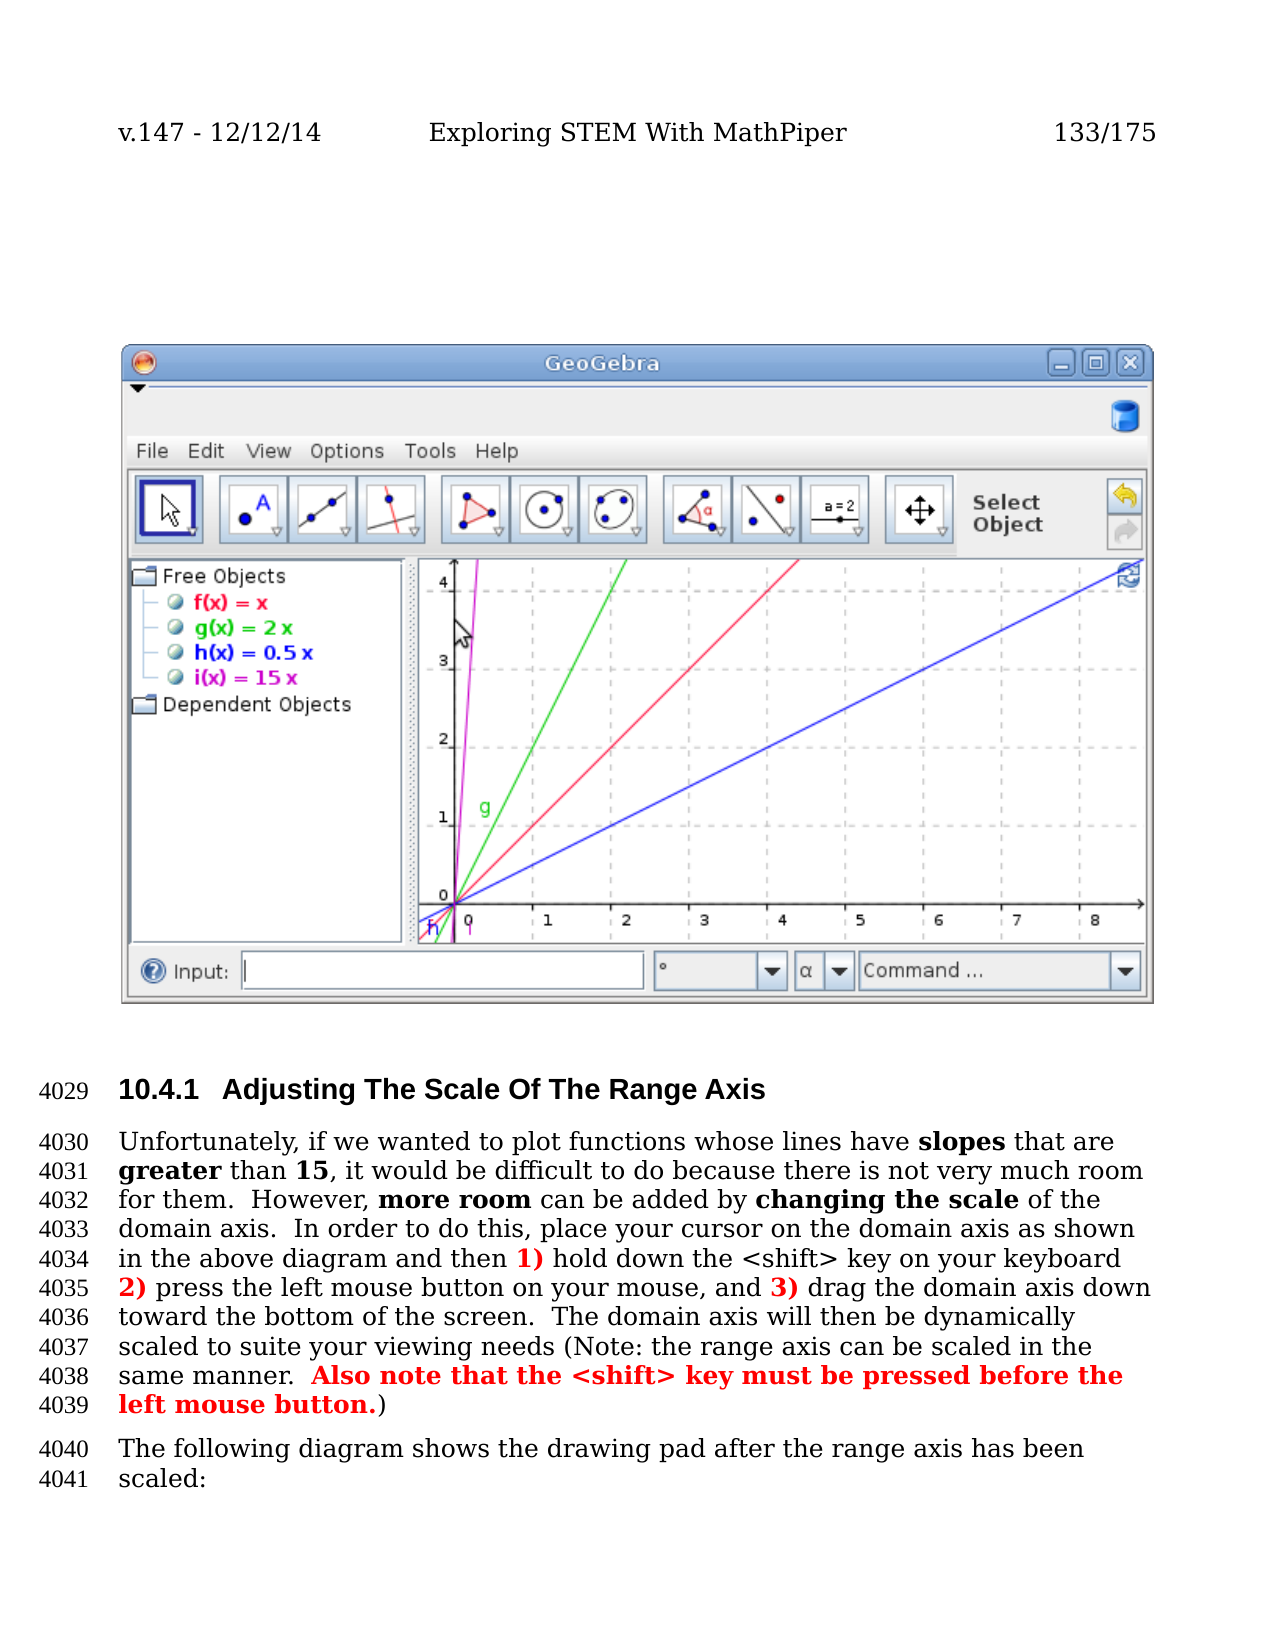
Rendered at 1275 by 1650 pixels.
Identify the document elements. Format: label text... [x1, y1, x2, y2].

text Unfortunately, if we wanted to plot functions whose lines have slopes that are greater than 15, it would be difficult to do because there is not very much room for them. However, more room can be added by changing the scale of the domain axis. In order to do this, place your cursor on the domain axis as shown in the above diagram and then 1) hold down the <shift> key on your keyboard 2) press the left mouse button on your mouse, and 3) drag the domain axis down toward the bottom of the screen. The domain axis will then be dynamically scaled to suite your viewing needs (Note: the range axis can be scaled in the same manner. Also note that the <shift> key must be pressed before the left mouse button.) [118, 1127, 1157, 1420]
subtitle Adjusting The Scale Of The Range Axis [118, 1072, 1157, 1106]
picture [121, 344, 1154, 1004]
text The following diagram shows the drawing pad after the range axis has been scaled: [118, 1435, 1157, 1493]
